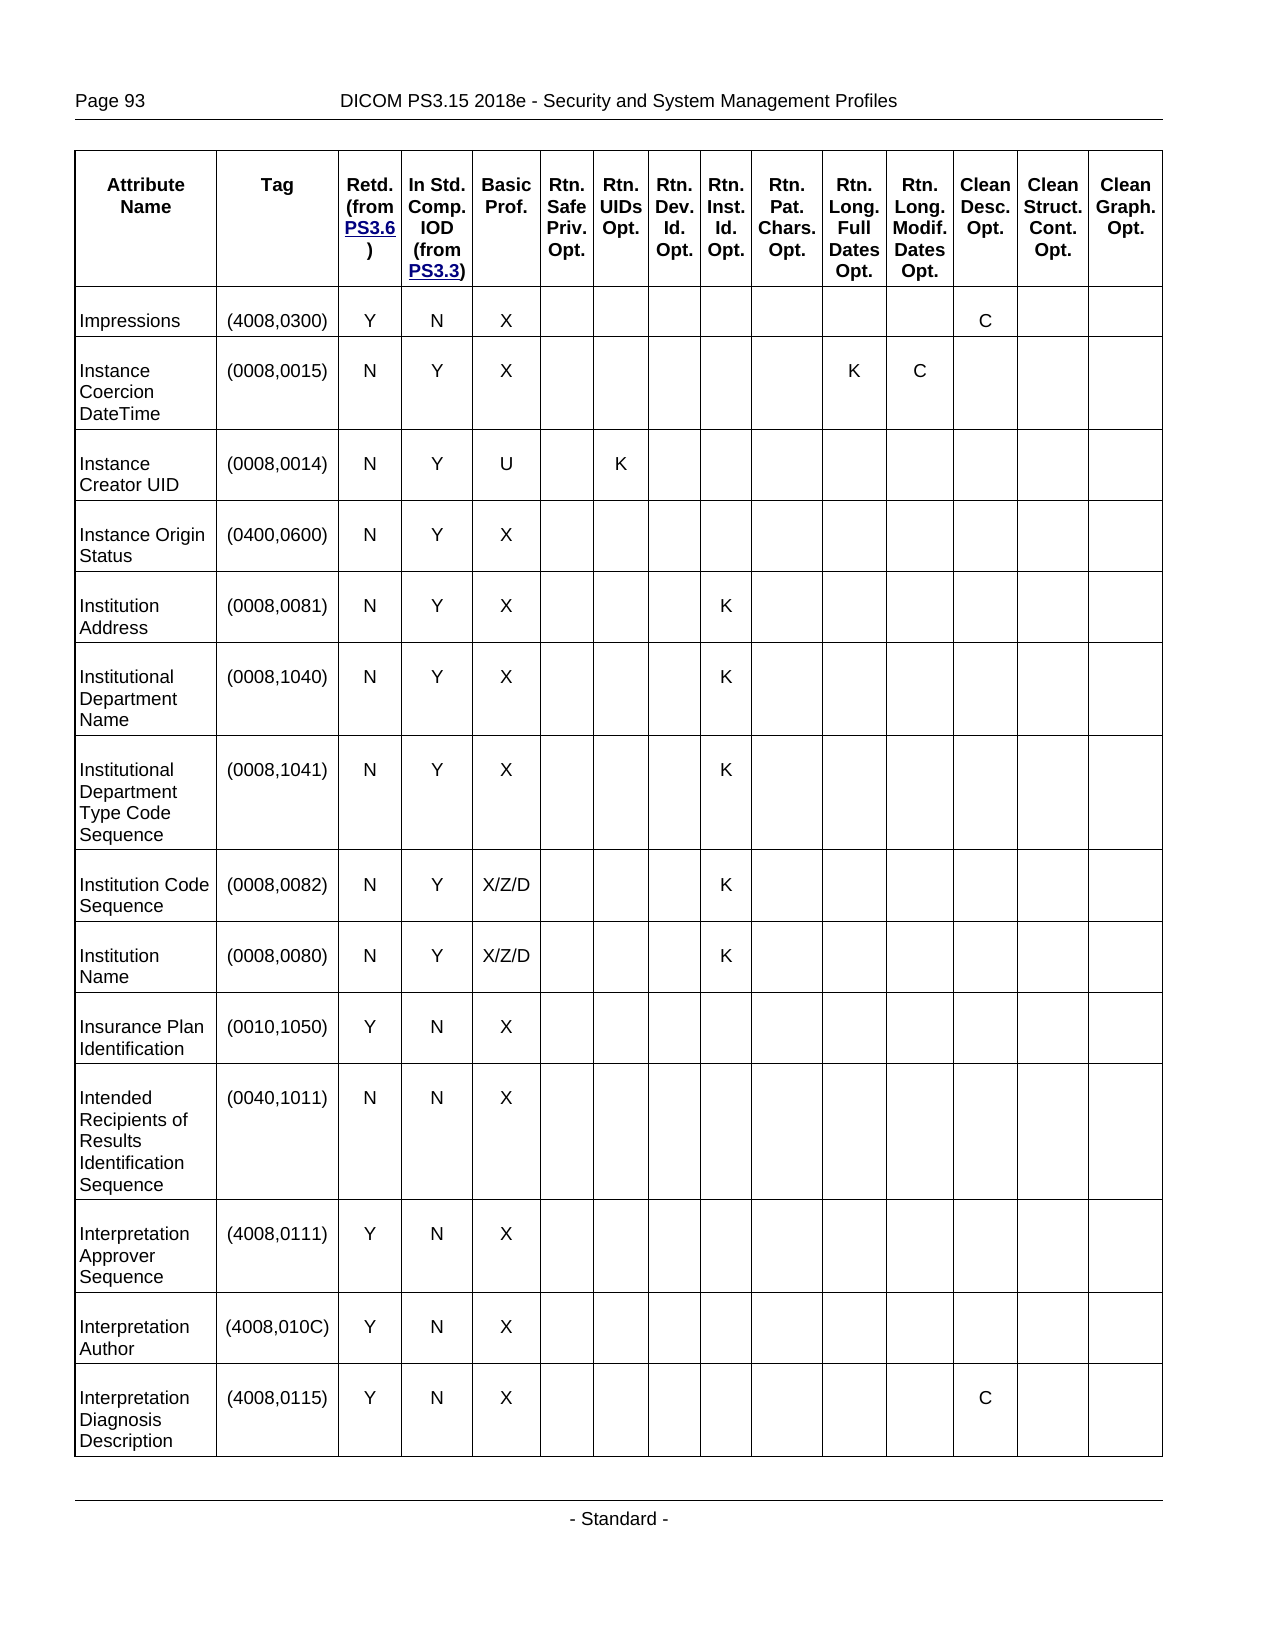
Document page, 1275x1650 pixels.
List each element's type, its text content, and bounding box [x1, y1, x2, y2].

table_cell (0008,1041) [217, 736, 338, 849]
table_cell [541, 572, 593, 642]
table_cell [1018, 736, 1088, 849]
table_cell [887, 643, 953, 735]
table_cell [594, 850, 648, 921]
table_cell Instance Creator UID [76, 430, 216, 500]
table_cell [541, 993, 593, 1063]
table_cell Y [402, 736, 472, 849]
table_cell [887, 1200, 953, 1292]
table_cell X [473, 1200, 540, 1292]
table_cell N [339, 850, 401, 921]
table_cell (4008,0111) [217, 1200, 338, 1292]
table_cell (4008,010C) [217, 1293, 338, 1363]
table_cell X [473, 1064, 540, 1199]
table_cell [541, 850, 593, 921]
table_cell [1089, 337, 1162, 428]
table_cell (0008,1040) [217, 643, 338, 735]
table_cell [701, 287, 751, 336]
table_cell [1018, 1200, 1088, 1292]
table_cell [823, 287, 886, 336]
table_cell [1089, 993, 1162, 1063]
table_cell Y [339, 287, 401, 336]
table_cell [752, 430, 822, 500]
table_cell N [339, 501, 401, 571]
table_cell [701, 1293, 751, 1363]
table_cell X [473, 572, 540, 642]
table_cell K [701, 572, 751, 642]
table_cell X [473, 287, 540, 336]
table_cell [823, 1200, 886, 1292]
table_cell [1018, 430, 1088, 500]
table_cell [594, 1293, 648, 1363]
table_cell [954, 850, 1017, 921]
table_cell Y [402, 922, 472, 992]
table_cell Y [339, 993, 401, 1063]
table_cell N [402, 1200, 472, 1292]
table_cell X [473, 1293, 540, 1363]
table_cell Intended Recipients of Results Identification Sequence [76, 1064, 216, 1199]
table_cell Interpretation Approver Sequence [76, 1200, 216, 1292]
table_header Rtn. UIDs Opt. [594, 151, 648, 286]
table_cell Interpretation Author [76, 1293, 216, 1363]
table_cell [752, 1200, 822, 1292]
table_cell (0040,1011) [217, 1064, 338, 1199]
table_cell [823, 993, 886, 1063]
table_cell [954, 922, 1017, 992]
table_cell [541, 1364, 593, 1456]
table_cell [1089, 643, 1162, 735]
table_cell [887, 1293, 953, 1363]
table_cell C [954, 287, 1017, 336]
table_cell [649, 430, 700, 500]
table_cell Institution Code Sequence [76, 850, 216, 921]
table_cell Y [402, 572, 472, 642]
table_cell [541, 1064, 593, 1199]
table_cell [649, 736, 700, 849]
table_cell [887, 501, 953, 571]
table_cell N [339, 643, 401, 735]
table_cell [701, 501, 751, 571]
table_cell (0008,0014) [217, 430, 338, 500]
table_cell [954, 501, 1017, 571]
table_cell [887, 736, 953, 849]
table_cell N [402, 1293, 472, 1363]
table_cell [649, 1364, 700, 1456]
table_cell X [473, 993, 540, 1063]
table_cell [649, 850, 700, 921]
table_cell [594, 643, 648, 735]
table_cell [649, 337, 700, 428]
table_cell [594, 1064, 648, 1199]
table_cell Instance Origin Status [76, 501, 216, 571]
table_cell N [402, 993, 472, 1063]
table_cell C [954, 1364, 1017, 1456]
table_header Basic Prof. [473, 151, 540, 286]
table_cell [594, 287, 648, 336]
table_cell [1018, 501, 1088, 571]
table_cell [1089, 850, 1162, 921]
table_cell [752, 922, 822, 992]
table_cell N [339, 337, 401, 428]
table_cell [594, 922, 648, 992]
table_cell [887, 572, 953, 642]
table_cell [954, 1064, 1017, 1199]
table_cell (4008,0300) [217, 287, 338, 336]
table_header Retd. (from PS3.6) [339, 151, 401, 286]
table_cell Institutional Department Type Code Sequence [76, 736, 216, 849]
table_cell [541, 337, 593, 428]
table_cell [823, 572, 886, 642]
table_header Rtn. Pat. Chars. Opt. [752, 151, 822, 286]
table_cell [541, 287, 593, 336]
table_cell Interpretation Diagnosis Description [76, 1364, 216, 1456]
table_cell Insurance Plan Identification [76, 993, 216, 1063]
table_header Attribute Name [76, 151, 216, 286]
table_cell [701, 430, 751, 500]
table_header Rtn. Safe Priv. Opt. [541, 151, 593, 286]
table_cell [1089, 736, 1162, 849]
table_cell [541, 922, 593, 992]
table_cell X [473, 501, 540, 571]
table_cell N [402, 1364, 472, 1456]
table_cell Y [339, 1293, 401, 1363]
table_cell [823, 501, 886, 571]
table_cell K [701, 736, 751, 849]
table_header Clean Struct. Cont. Opt. [1018, 151, 1088, 286]
table_header Rtn. Inst. Id. Opt. [701, 151, 751, 286]
table_cell [594, 337, 648, 428]
table_cell (0008,0080) [217, 922, 338, 992]
table_cell C [887, 337, 953, 428]
table_cell [954, 993, 1017, 1063]
table_cell [954, 430, 1017, 500]
table_cell [752, 1064, 822, 1199]
table_header Tag [217, 151, 338, 286]
table_cell N [402, 1064, 472, 1199]
table_cell [1018, 993, 1088, 1063]
table_cell (0010,1050) [217, 993, 338, 1063]
table_cell [752, 736, 822, 849]
table_cell X/Z/D [473, 850, 540, 921]
table_cell X [473, 736, 540, 849]
table_cell [752, 287, 822, 336]
table_cell [649, 643, 700, 735]
table_cell [1018, 850, 1088, 921]
table_cell [823, 736, 886, 849]
table_cell [954, 572, 1017, 642]
table_cell [1089, 572, 1162, 642]
table_cell [752, 337, 822, 428]
table_cell [823, 922, 886, 992]
table_cell Y [339, 1364, 401, 1456]
table_cell Impressions [76, 287, 216, 336]
table_cell N [339, 430, 401, 500]
table_cell [1089, 1364, 1162, 1456]
table_cell [954, 736, 1017, 849]
table_cell [1089, 430, 1162, 500]
table_cell [1089, 1293, 1162, 1363]
table_cell [887, 1364, 953, 1456]
table_cell U [473, 430, 540, 500]
table_cell [541, 501, 593, 571]
table_cell (0008,0081) [217, 572, 338, 642]
table_cell Y [402, 643, 472, 735]
table_cell [701, 993, 751, 1063]
table_cell Y [339, 1200, 401, 1292]
table_cell [594, 1200, 648, 1292]
table_cell X [473, 643, 540, 735]
table_cell (0400,0600) [217, 501, 338, 571]
table_cell [954, 1293, 1017, 1363]
table_cell [1089, 1200, 1162, 1292]
table_cell [954, 337, 1017, 428]
table_cell Institution Address [76, 572, 216, 642]
table_cell [752, 643, 822, 735]
table_cell [594, 501, 648, 571]
table_cell N [339, 736, 401, 849]
table_cell [823, 1293, 886, 1363]
table_cell [1018, 572, 1088, 642]
table_cell [594, 1364, 648, 1456]
table_cell [541, 736, 593, 849]
table_cell [1018, 922, 1088, 992]
table_cell [701, 1200, 751, 1292]
table_cell [1018, 337, 1088, 428]
table_cell X [473, 1364, 540, 1456]
table_cell [701, 337, 751, 428]
table_cell K [701, 850, 751, 921]
table_cell [954, 643, 1017, 735]
table_cell [887, 287, 953, 336]
table_cell [1018, 287, 1088, 336]
table_header In Std. Comp. IOD (from PS3.3) [402, 151, 472, 286]
table_cell [649, 1293, 700, 1363]
table_cell [752, 1364, 822, 1456]
table_cell [752, 1293, 822, 1363]
table_cell X/Z/D [473, 922, 540, 992]
table_cell Y [402, 337, 472, 428]
table_cell K [701, 643, 751, 735]
table_cell [1089, 287, 1162, 336]
table_cell [887, 430, 953, 500]
table_cell [887, 993, 953, 1063]
table_cell [594, 736, 648, 849]
table_cell [541, 1293, 593, 1363]
table_cell (0008,0082) [217, 850, 338, 921]
table_cell N [339, 922, 401, 992]
table_header Rtn. Long. Modif. Dates Opt. [887, 151, 953, 286]
table_cell [541, 430, 593, 500]
table_cell [649, 993, 700, 1063]
table_cell [701, 1364, 751, 1456]
table_cell Institutional Department Name [76, 643, 216, 735]
table_cell Y [402, 430, 472, 500]
table_header Clean Graph. Opt. [1089, 151, 1162, 286]
table_cell [823, 1064, 886, 1199]
table_cell [649, 287, 700, 336]
table_cell [887, 850, 953, 921]
table_cell [752, 993, 822, 1063]
table_cell [752, 501, 822, 571]
table_cell [649, 572, 700, 642]
table_cell [1018, 643, 1088, 735]
table_cell [823, 1364, 886, 1456]
table_cell Instance Coercion DateTime [76, 337, 216, 428]
table_header Clean Desc. Opt. [954, 151, 1017, 286]
table_cell N [339, 1064, 401, 1199]
table_cell [594, 993, 648, 1063]
table_cell [1089, 922, 1162, 992]
table_cell [752, 572, 822, 642]
table_cell [954, 1200, 1017, 1292]
table_cell [752, 850, 822, 921]
table_header Rtn. Long. Full Dates Opt. [823, 151, 886, 286]
table_cell [823, 430, 886, 500]
table_cell (0008,0015) [217, 337, 338, 428]
table_cell [887, 1064, 953, 1199]
table_cell [823, 643, 886, 735]
table_cell N [339, 572, 401, 642]
table_cell Institution Name [76, 922, 216, 992]
table_cell [887, 922, 953, 992]
table_cell [823, 850, 886, 921]
table_cell [649, 922, 700, 992]
table_cell [1089, 501, 1162, 571]
table_cell N [402, 287, 472, 336]
table_cell [541, 643, 593, 735]
table_cell K [701, 922, 751, 992]
table_cell Y [402, 850, 472, 921]
table_cell [649, 1200, 700, 1292]
table_cell [649, 1064, 700, 1199]
table_cell [541, 1200, 593, 1292]
table_cell (4008,0115) [217, 1364, 338, 1456]
table_cell [1018, 1064, 1088, 1199]
table_cell [1018, 1293, 1088, 1363]
table_cell K [594, 430, 648, 500]
table_cell Y [402, 501, 472, 571]
table_cell K [823, 337, 886, 428]
table_cell [1018, 1364, 1088, 1456]
table_cell X [473, 337, 540, 428]
table_cell [1089, 1064, 1162, 1199]
table_cell [649, 501, 700, 571]
table_cell [701, 1064, 751, 1199]
table_cell [594, 572, 648, 642]
table_header Rtn. Dev. Id. Opt. [649, 151, 700, 286]
